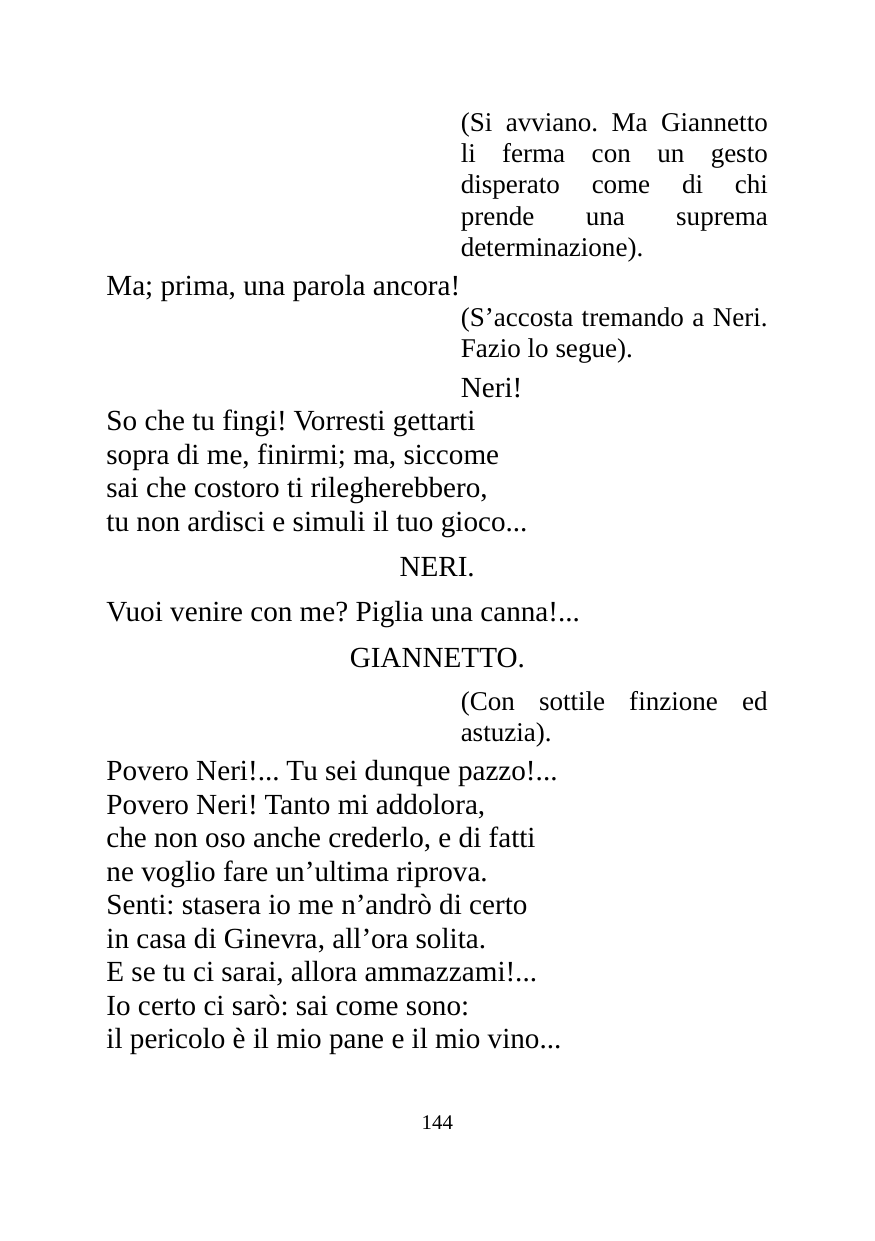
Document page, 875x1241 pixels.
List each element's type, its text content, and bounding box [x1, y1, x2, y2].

text NERI. [106, 549, 768, 583]
text Povero Neri!... Tu sei dunque pazzo!... Povero Neri! Tanto mi addolora, che non oso anche crederlo, e di fatti ne voglio fare un’ultima riprova. Senti: stasera io me n’andrò di certo in casa di Ginevra, all’ora solita. E se tu ci sarai, allora ammazzami!... Io certo ci sarò: sai come sono: il pericolo è il mio pane e il mio vino... [106, 753, 768, 1055]
text (S’accosta tremando a Neri. Fazio lo segue). [461, 301, 768, 364]
text Ma; prima, una parola ancora! [106, 268, 768, 301]
text Neri! So che tu fingi! Vorresti gettarti sopra di me, finirmi; ma, siccome sai che costoro ti rilegherebbero, tu non ardisci e simuli il tuo gioco... [106, 370, 768, 537]
text Vuoi venire con me? Piglia una canna!... [106, 594, 768, 628]
text (Si avviano. Ma Giannetto li ferma con un gesto disperato come di chi prende una suprema determinazione). [461, 106, 768, 262]
text GIANNETTO. [106, 640, 768, 673]
text (Con sottile finzione ed astuzia). [461, 685, 768, 747]
